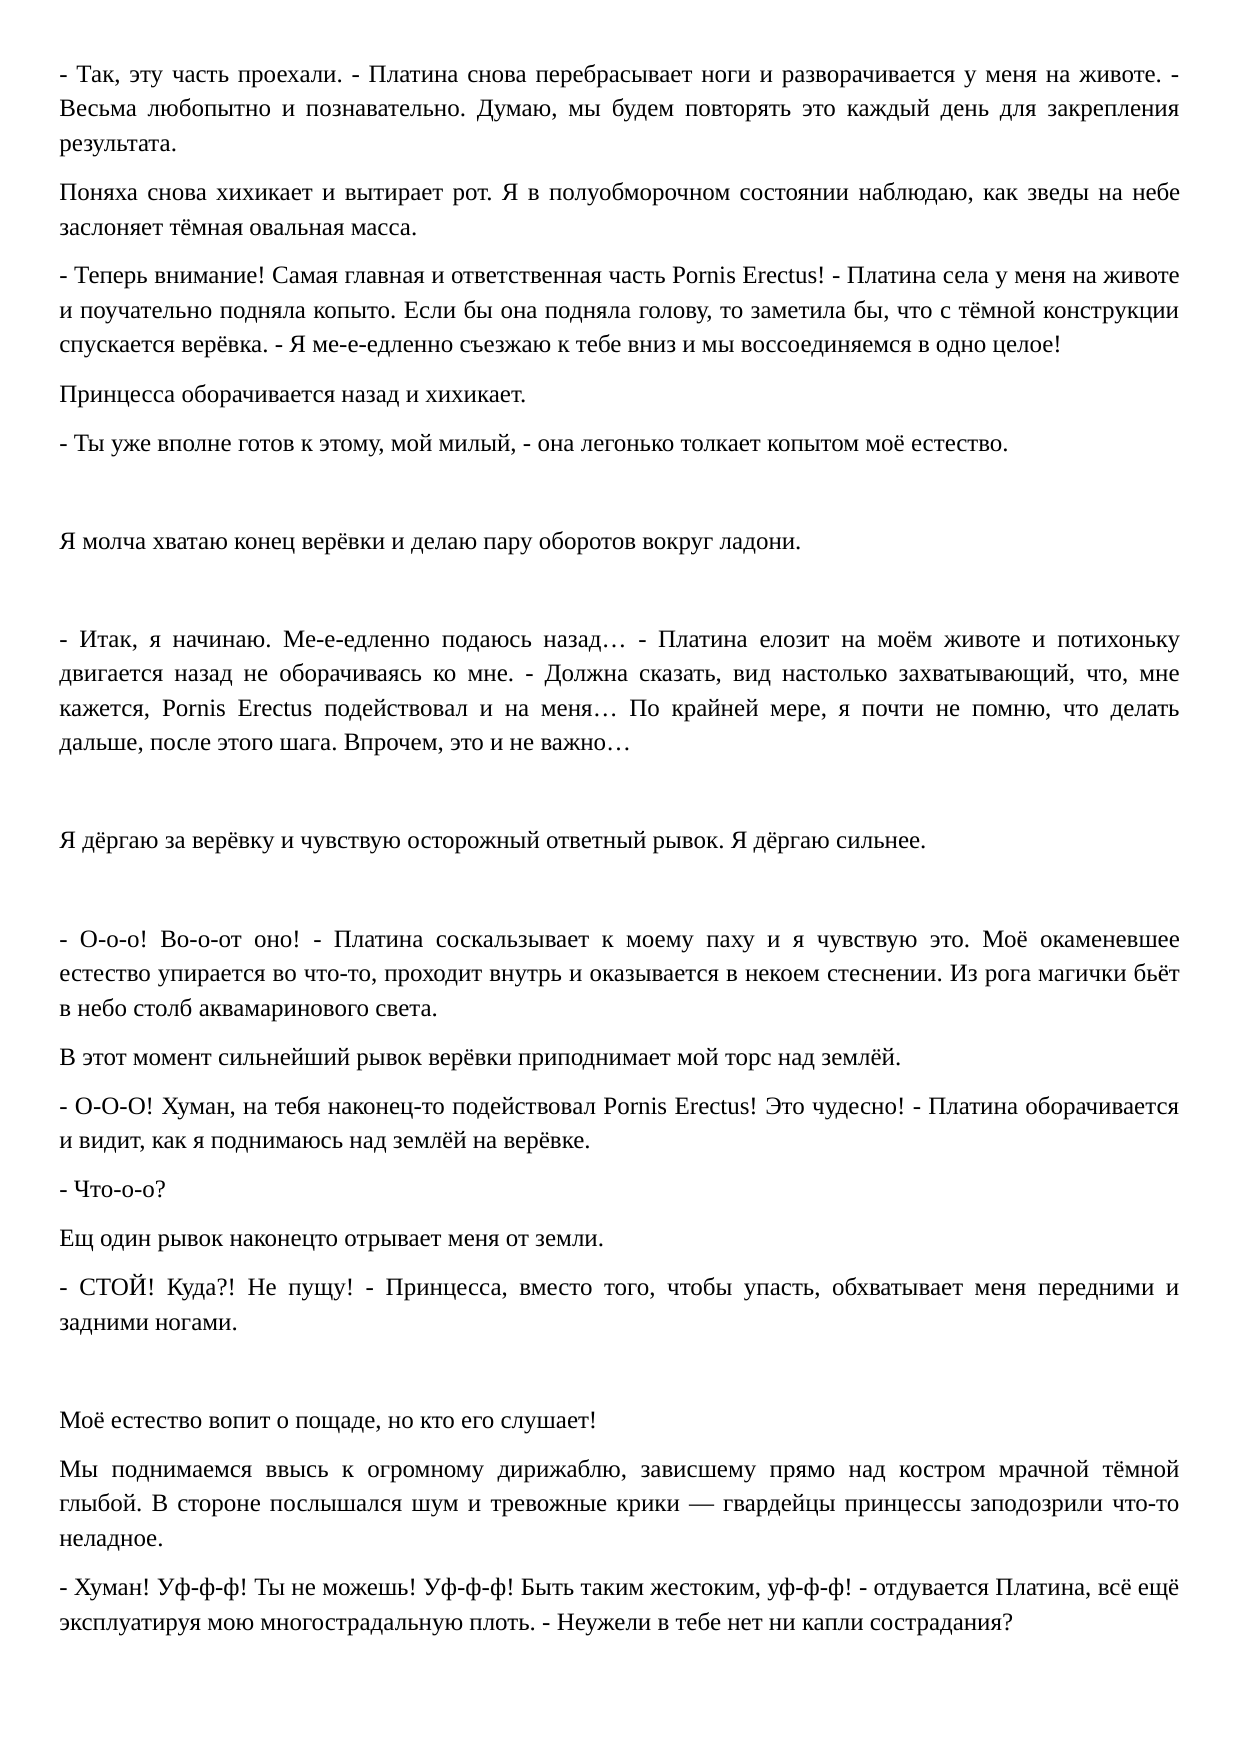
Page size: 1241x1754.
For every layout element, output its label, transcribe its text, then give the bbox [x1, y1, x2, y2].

text Ещ один рывок наконецто отрывает меня от земли. [59, 1223, 1181, 1252]
text В этот момент сильнейший рывок верёвки приподнимает мой торс над землёй. [59, 1042, 1181, 1070]
text Принцесса оборачивается назад и хихикает. [59, 379, 1181, 407]
text - О-О-О! Хуман, на тебя наконец-то подействовал Pornis Erectus! Это чудесно! - Платина оборачивается и видит, как я поднимаюсь над землёй на верёвке. [59, 1091, 1181, 1154]
text Я молча хватаю конец верёвки и делаю пару оборотов вокруг ладони. [59, 526, 1181, 554]
text - Теперь внимание! Самая главная и ответственная часть Pornis Erectus! - Платина села у меня на животе и поучательно подняла копыто. Если бы она подняла голову, то заметила бы, что с тёмной конструкции спускается верёвка. - Я ме-е-едленно съезжаю к тебе вниз и мы воссоединяемся в одно целое! [59, 261, 1181, 358]
text - Так, эту часть проехали. - Платина снова перебрасывает ноги и разворачивается у меня на животе. - Весьма любопытно и познавательно. Думаю, мы будем повторять это каждый день для закрепления результата. [59, 59, 1181, 157]
text - Ты уже вполне готов к этому, мой милый, - она легонько толкает копытом моё естество. [59, 428, 1181, 456]
text Поняха снова хихикает и вытирает рот. Я в полуобморочном состоянии наблюдаю, как зведы на небе заслоняет тёмная овальная масса. [59, 177, 1181, 240]
text Моё естество вопит о пощаде, но кто его слушает! [59, 1405, 1181, 1434]
text Мы поднимаемся ввысь к огромному дирижаблю, зависшему прямо над костром мрачной тёмной глыбой. В стороне послышался шум и тревожные крики — гвардейцы принцессы заподозрили что-то неладное. [59, 1454, 1181, 1552]
text - О-о-о! Во-о-от оно! - Платина соскальзывает к моему паху и я чувствую это. Моё окаменевшее естество упирается во что-то, проходит внутрь и оказывается в некоем стеснении. Из рога магички бьёт в небо столб аквамаринового света. [59, 924, 1181, 1021]
text - СТОЙ! Куда?! Не пущу! - Принцесса, вместо того, чтобы упасть, обхватывает меня передними и задними ногами. [59, 1272, 1181, 1336]
text - Итак, я начинаю. Ме-е-едленно подаюсь назад… - Платина елозит на моём животе и потихоньку двигается назад не оборачиваясь ко мне. - Должна сказать, вид настолько захватывающий, что, мне кажется, Pornis Erectus подействовал и на меня… По крайней мере, я почти не помню, что делать дальше, после этого шага. Впрочем, это и не важно… [59, 624, 1181, 756]
text - Хуман! Уф-ф-ф! Ты не можешь! Уф-ф-ф! Быть таким жестоким, уф-ф-ф! - отдувается Платина, всё ещё эксплуатируя мою многострадальную плоть. - Неужели в тебе нет ни капли сострадания? [59, 1572, 1181, 1635]
text Я дёргаю за верёвку и чувствую осторожный ответный рывок. Я дёргаю сильнее. [59, 826, 1181, 854]
text - Что-о-о? [59, 1174, 1181, 1203]
